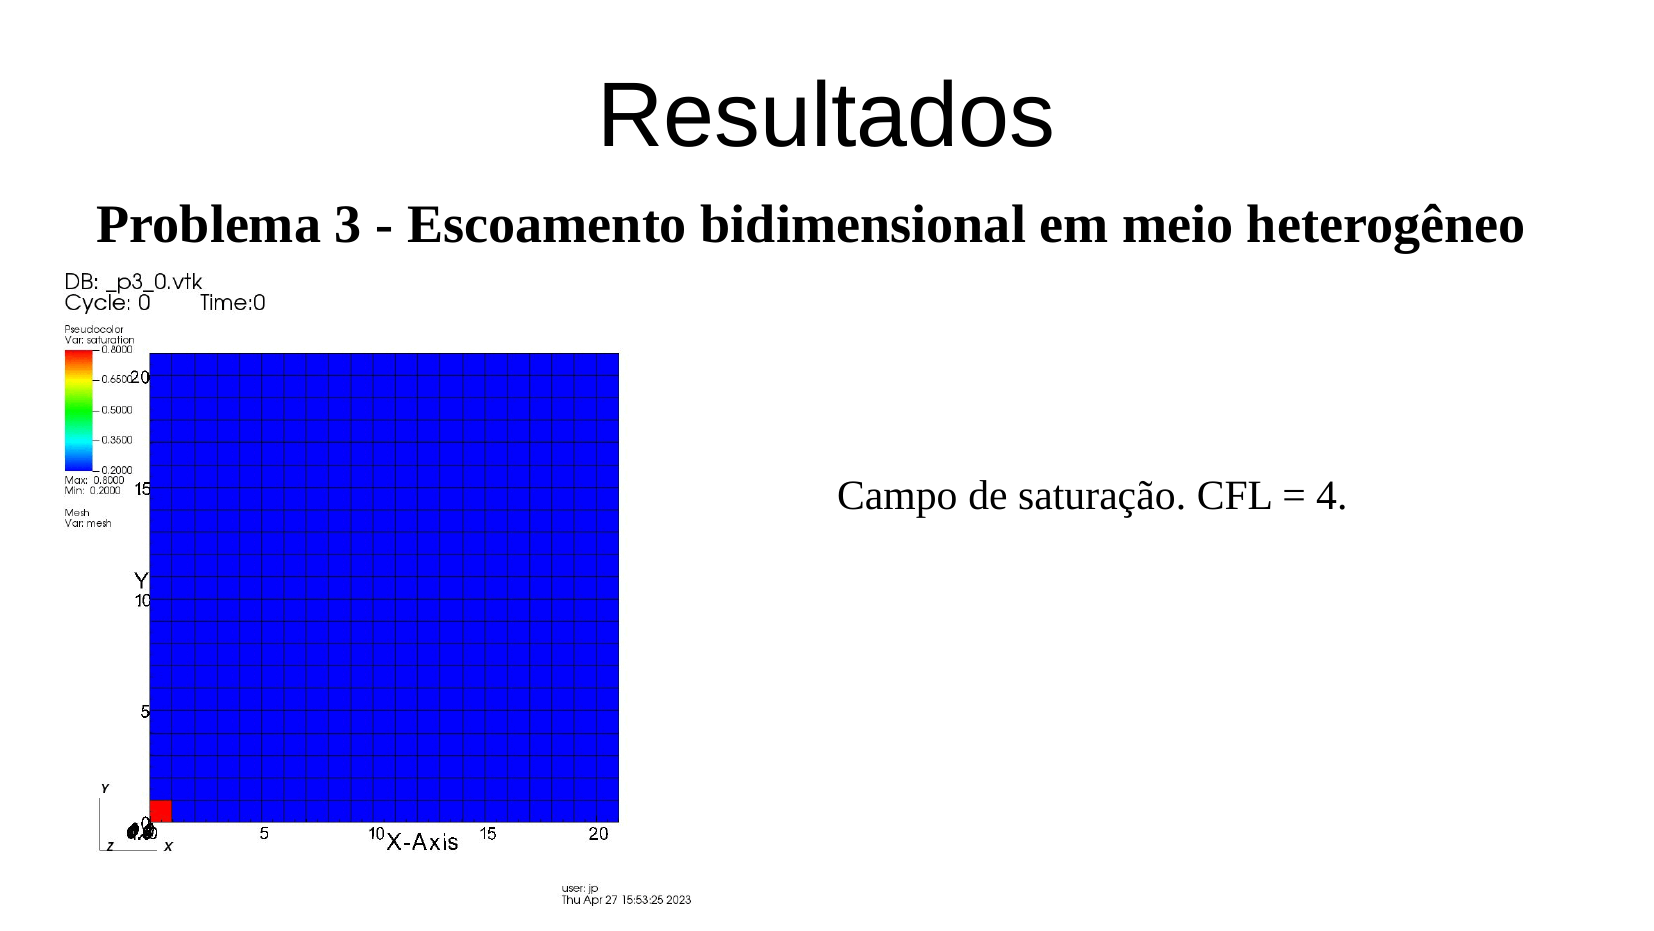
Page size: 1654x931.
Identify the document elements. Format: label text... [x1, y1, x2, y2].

list Problema 3 - Escoamento bidimensional em meio heterogêneo [0, 194, 1625, 272]
title Resultados [82, 37, 1571, 193]
picture [29, 259, 739, 916]
list Campo de saturação. CFL = 4. [679, 472, 1506, 551]
